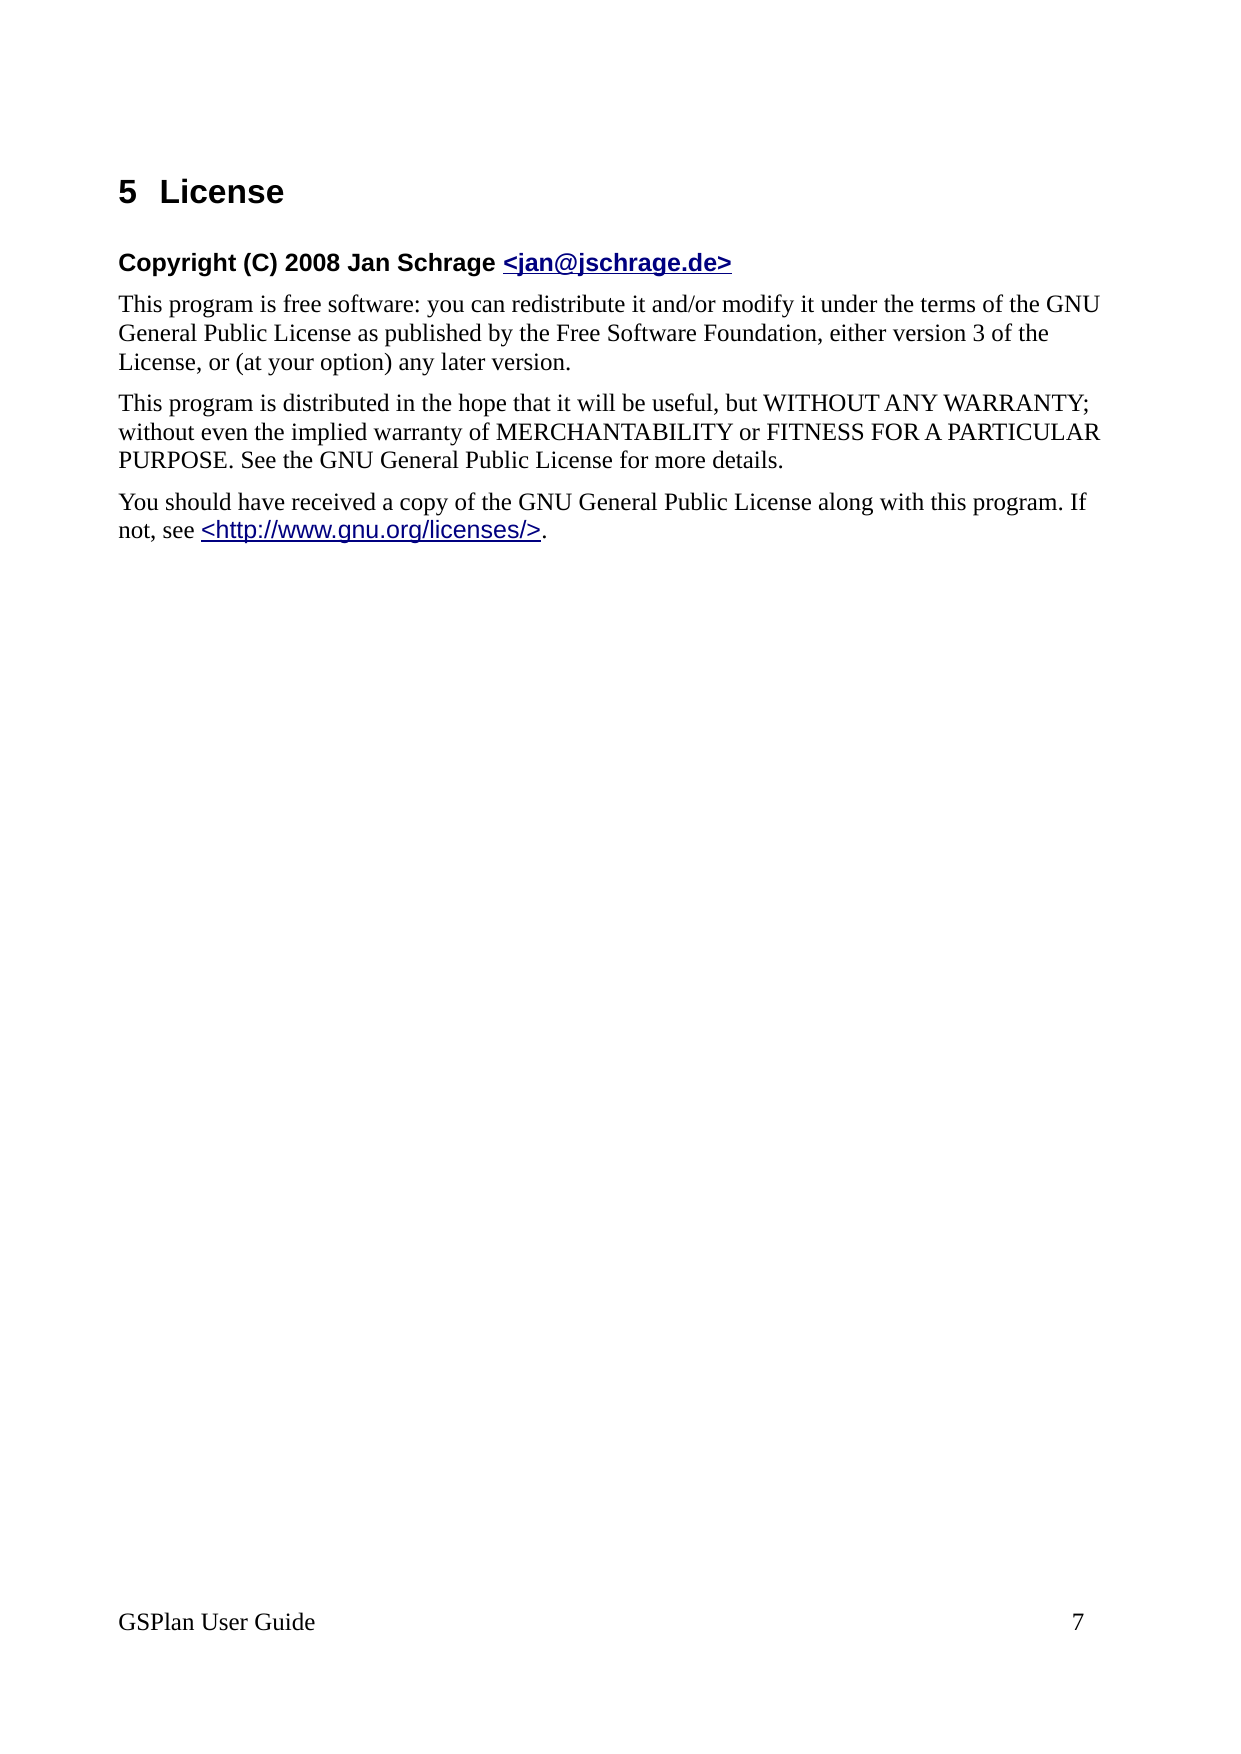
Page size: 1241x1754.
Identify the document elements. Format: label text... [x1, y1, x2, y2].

subtitle License [118, 172, 1122, 211]
text You should have received a copy of the GNU General Public License along with this program. If not, see <http://www.gnu.org/licenses/>. [118, 487, 1122, 544]
text This program is distributed in the hope that it will be useful, but WITHOUT ANY WARRANTY; without even the implied warranty of MERCHANTABILITY or FITNESS FOR A PARTICULAR PURPOSE. See the GNU General Public License for more details. [118, 388, 1122, 474]
text This program is free software: you can redistribute it and/or modify it under the terms of the GNU General Public License as published by the Free Software Foundation, either version 3 of the License, or (at your option) any later version. [118, 289, 1122, 376]
text Copyright (C) 2008 Jan Schrage <jan@jschrage.de> [118, 248, 1122, 277]
